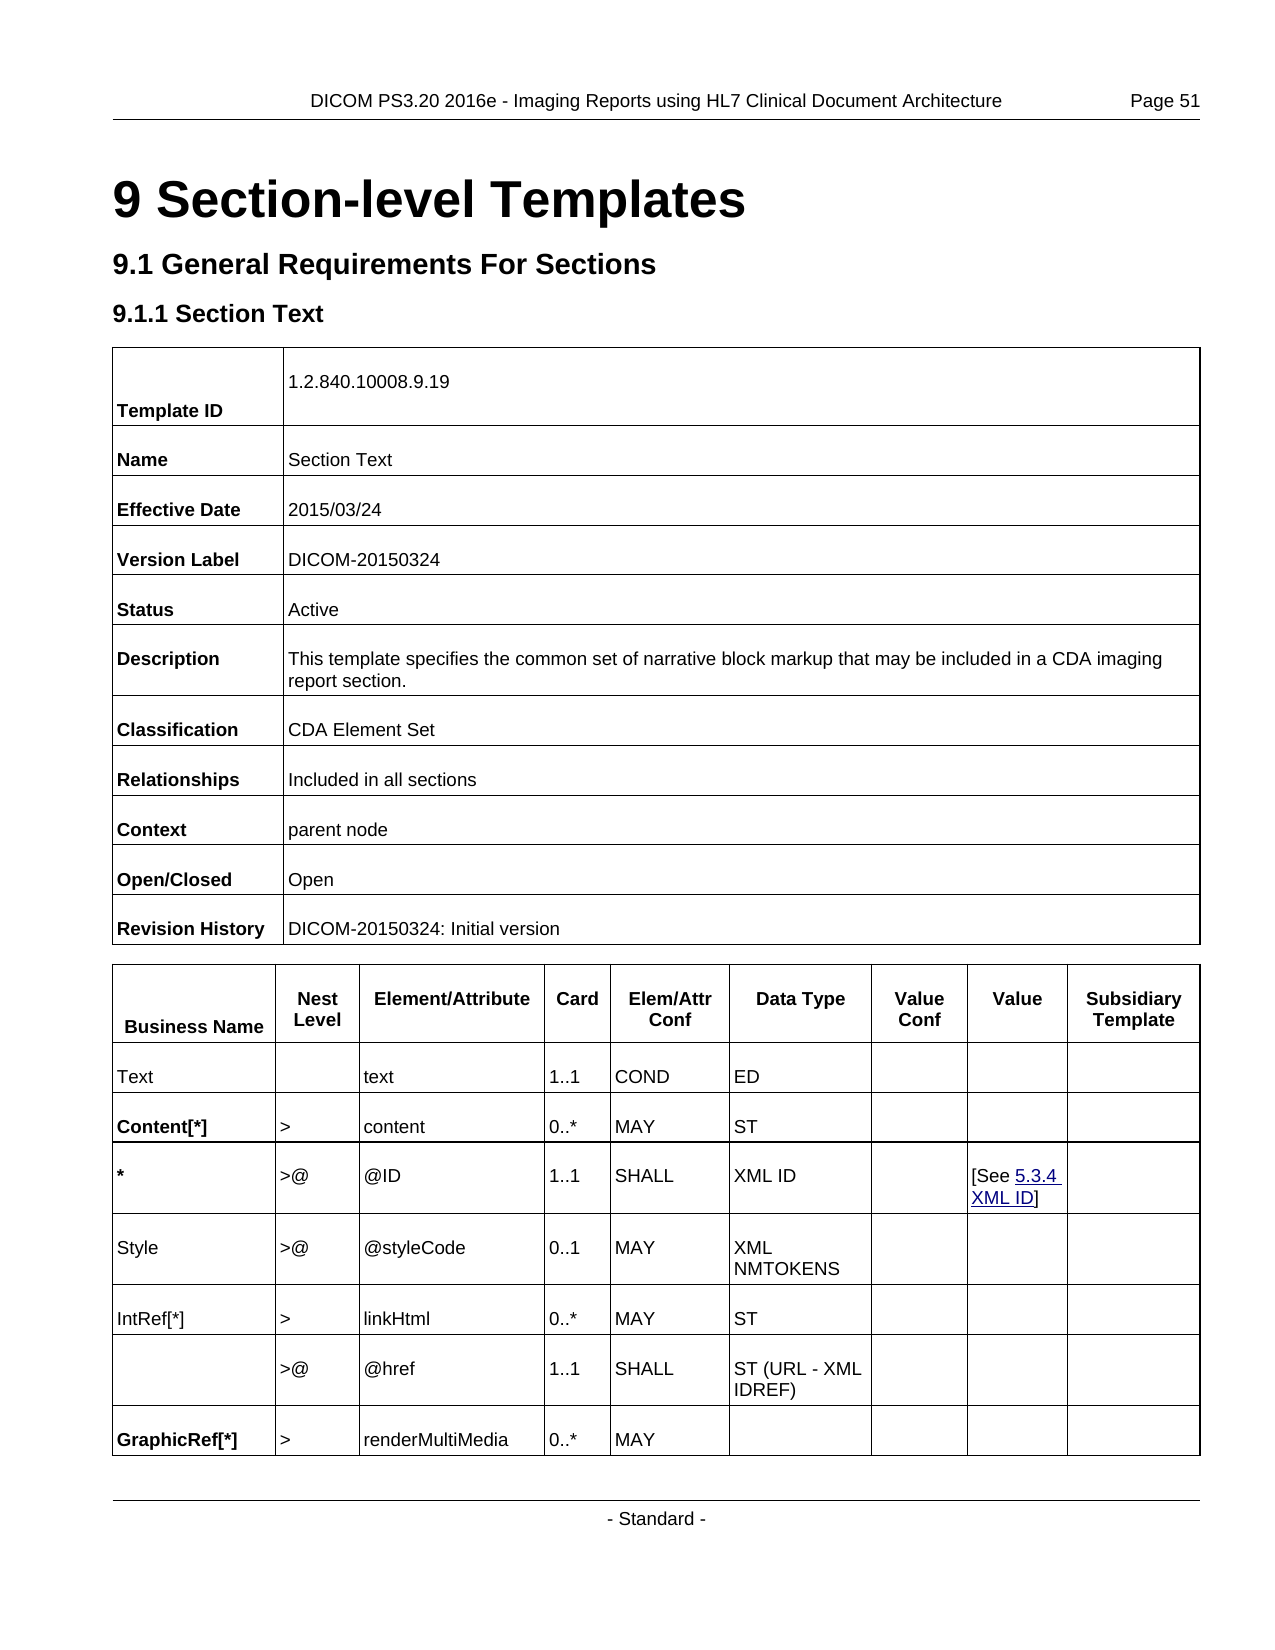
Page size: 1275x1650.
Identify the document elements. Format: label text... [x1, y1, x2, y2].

table_cell [872, 1043, 967, 1092]
table_cell Included in all sections [284, 746, 1199, 795]
table_cell [113, 1335, 275, 1405]
table_cell Graphic​Ref[*] [113, 1406, 275, 1454]
table_cell Classification [113, 696, 283, 745]
table_cell DICOM-20150324 [284, 526, 1199, 574]
table_header Elem/Attr Conf [611, 965, 729, 1042]
table_cell 0..1 [545, 1214, 610, 1284]
table_cell SHALL [611, 1335, 729, 1405]
table_cell 0..* [545, 1093, 610, 1141]
table_header Nest Level [276, 965, 359, 1042]
table_cell >@ [276, 1214, 359, 1284]
table_cell [872, 1285, 967, 1333]
table_cell Int​Ref[*] [113, 1285, 275, 1333]
table_cell CDA Element Set [284, 696, 1199, 745]
table_cell 1..1 [545, 1335, 610, 1405]
table_cell [1068, 1285, 1199, 1333]
table_cell > [276, 1093, 359, 1141]
table_header Data Type [730, 965, 871, 1042]
table_cell Content[*] [113, 1093, 275, 1141]
table_cell ED [730, 1043, 871, 1092]
table_cell This template specifies the common set of narrative block markup that may be included in a CDA imaging report section. [284, 625, 1199, 695]
table_cell [1068, 1143, 1199, 1213]
table_cell COND [611, 1043, 729, 1092]
table_cell [968, 1093, 1067, 1141]
table_header Element/​Attribute [360, 965, 544, 1042]
table_cell 2015/03/24 [284, 476, 1199, 525]
table_cell [1068, 1093, 1199, 1141]
table_cell [872, 1335, 967, 1405]
table_cell Status [113, 575, 283, 624]
table_cell Name [113, 426, 283, 475]
table_cell MAY [611, 1214, 729, 1284]
table_cell XML ID [730, 1143, 871, 1213]
table_cell MAY [611, 1093, 729, 1141]
table_cell @ID [360, 1143, 544, 1213]
table_cell ST [730, 1093, 871, 1141]
table_cell [968, 1214, 1067, 1284]
table_cell content [360, 1093, 544, 1141]
table_cell Active [284, 575, 1199, 624]
table_header Template ID [113, 348, 283, 425]
table_cell [1068, 1406, 1199, 1454]
table_cell [968, 1285, 1067, 1333]
table_cell [968, 1406, 1067, 1454]
table_cell * [113, 1143, 275, 1213]
table_cell ST [730, 1285, 871, 1333]
table_cell DICOM-20150324: Initial version [284, 895, 1199, 944]
table_cell @styleCode [360, 1214, 544, 1284]
table_cell MAY [611, 1285, 729, 1333]
table_header Value Conf [872, 965, 967, 1042]
table_header Card [545, 965, 610, 1042]
table_cell Version Label [113, 526, 283, 574]
table_cell 1..1 [545, 1043, 610, 1092]
table_cell 0..* [545, 1406, 610, 1454]
table_cell render​Multi​Media [360, 1406, 544, 1454]
table_header Subsidiary Template [1068, 965, 1199, 1042]
table_cell > [276, 1285, 359, 1333]
table_cell [872, 1143, 967, 1213]
table_header Business Name [113, 965, 275, 1042]
table_cell MAY [611, 1406, 729, 1454]
table_cell Open/Closed [113, 845, 283, 894]
table_cell [730, 1406, 871, 1454]
table_cell link​Html [360, 1285, 544, 1333]
table_cell Description [113, 625, 283, 695]
table_cell parent node [284, 796, 1199, 844]
text 9 Section-level Templates [112, 169, 1200, 228]
table_cell [872, 1406, 967, 1454]
table_cell Revision History [113, 895, 283, 944]
table_cell >@ [276, 1143, 359, 1213]
table_header Value [968, 965, 1067, 1042]
table_header 1.2.840.10008.9.19 [284, 348, 1199, 425]
table_cell XML NMTOKENS [730, 1214, 871, 1284]
table_cell [968, 1043, 1067, 1092]
table_cell [276, 1043, 359, 1092]
table_cell text [360, 1043, 544, 1092]
table_cell > [276, 1406, 359, 1454]
table_cell Open [284, 845, 1199, 894]
table_cell Effective Date [113, 476, 283, 525]
table_cell [1068, 1214, 1199, 1284]
table_cell 1..1 [545, 1143, 610, 1213]
table_cell 0..* [545, 1285, 610, 1333]
table_cell Section Text [284, 426, 1199, 475]
table_cell SHALL [611, 1143, 729, 1213]
text 9.1.1 Section Text [112, 299, 1200, 328]
table_cell ST (URL - XML IDREF) [730, 1335, 871, 1405]
table_cell Text [113, 1043, 275, 1092]
text 9.1 General Requirements For Sections [112, 247, 1200, 281]
table_cell >@ [276, 1335, 359, 1405]
table_cell [872, 1214, 967, 1284]
table_cell Context [113, 796, 283, 844]
table_cell [1068, 1043, 1199, 1092]
table_cell Style [113, 1214, 275, 1284]
table_cell Relationships [113, 746, 283, 795]
table_cell [1068, 1335, 1199, 1405]
table_cell [968, 1335, 1067, 1405]
table_cell [See 5.3.4 XML ID] [968, 1143, 1067, 1213]
table_cell @href [360, 1335, 544, 1405]
table_cell [872, 1093, 967, 1141]
